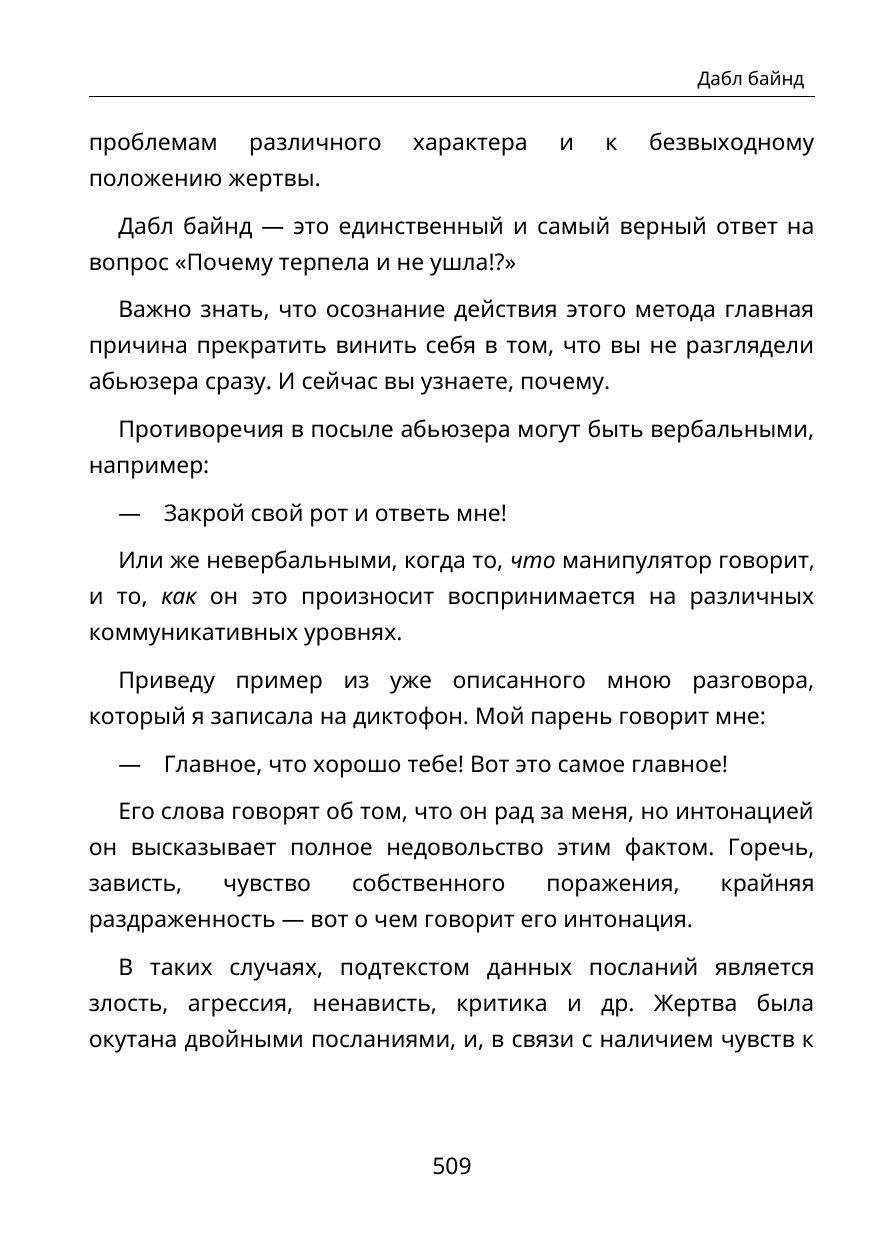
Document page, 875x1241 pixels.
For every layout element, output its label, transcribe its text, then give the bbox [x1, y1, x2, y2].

text Или же невербальными, когда то, что манипулятор говорит, и то, как он это произносит воспринимается на различных коммуникативных уровнях. [88, 544, 815, 647]
text Важно знать, что осознание действия этого метода главная причина прекратить винить себя в том, что вы не разглядели абьюзера сразу. И сейчас вы узнаете, почему. [88, 293, 815, 396]
list Главное, что хорошо тебе! Вот это самое главное! [88, 747, 815, 779]
text Дабл байнд — это единственный и самый верный ответ на вопрос «Почему терпела и не ушла!?» [88, 210, 815, 277]
text проблемам различного характера и к безвыходному положению жертвы. [88, 126, 815, 193]
text В таких случаях, подтекстом данных посланий является злость, агрессия, ненависть, критика и др. Жертва была окутана двойными посланиями, и, в связи с наличием чувств к [88, 951, 815, 1054]
text Приведу пример из уже описанного мною разговора, который я записала на диктофон. Мой парень говорит мне: [88, 664, 815, 731]
text Его слова говорят об том, что он рад за меня, но интонацией он высказывает полное недовольство этим фактом. Горечь, зависть, чувство собственного поражения, крайняя раздраженность — вот о чем говорит его интонация. [88, 795, 815, 934]
list Закрой свой рот и ответь мне! [88, 497, 815, 528]
text Противоречия в посыле абьюзера могут быть вербальными, например: [88, 413, 815, 480]
